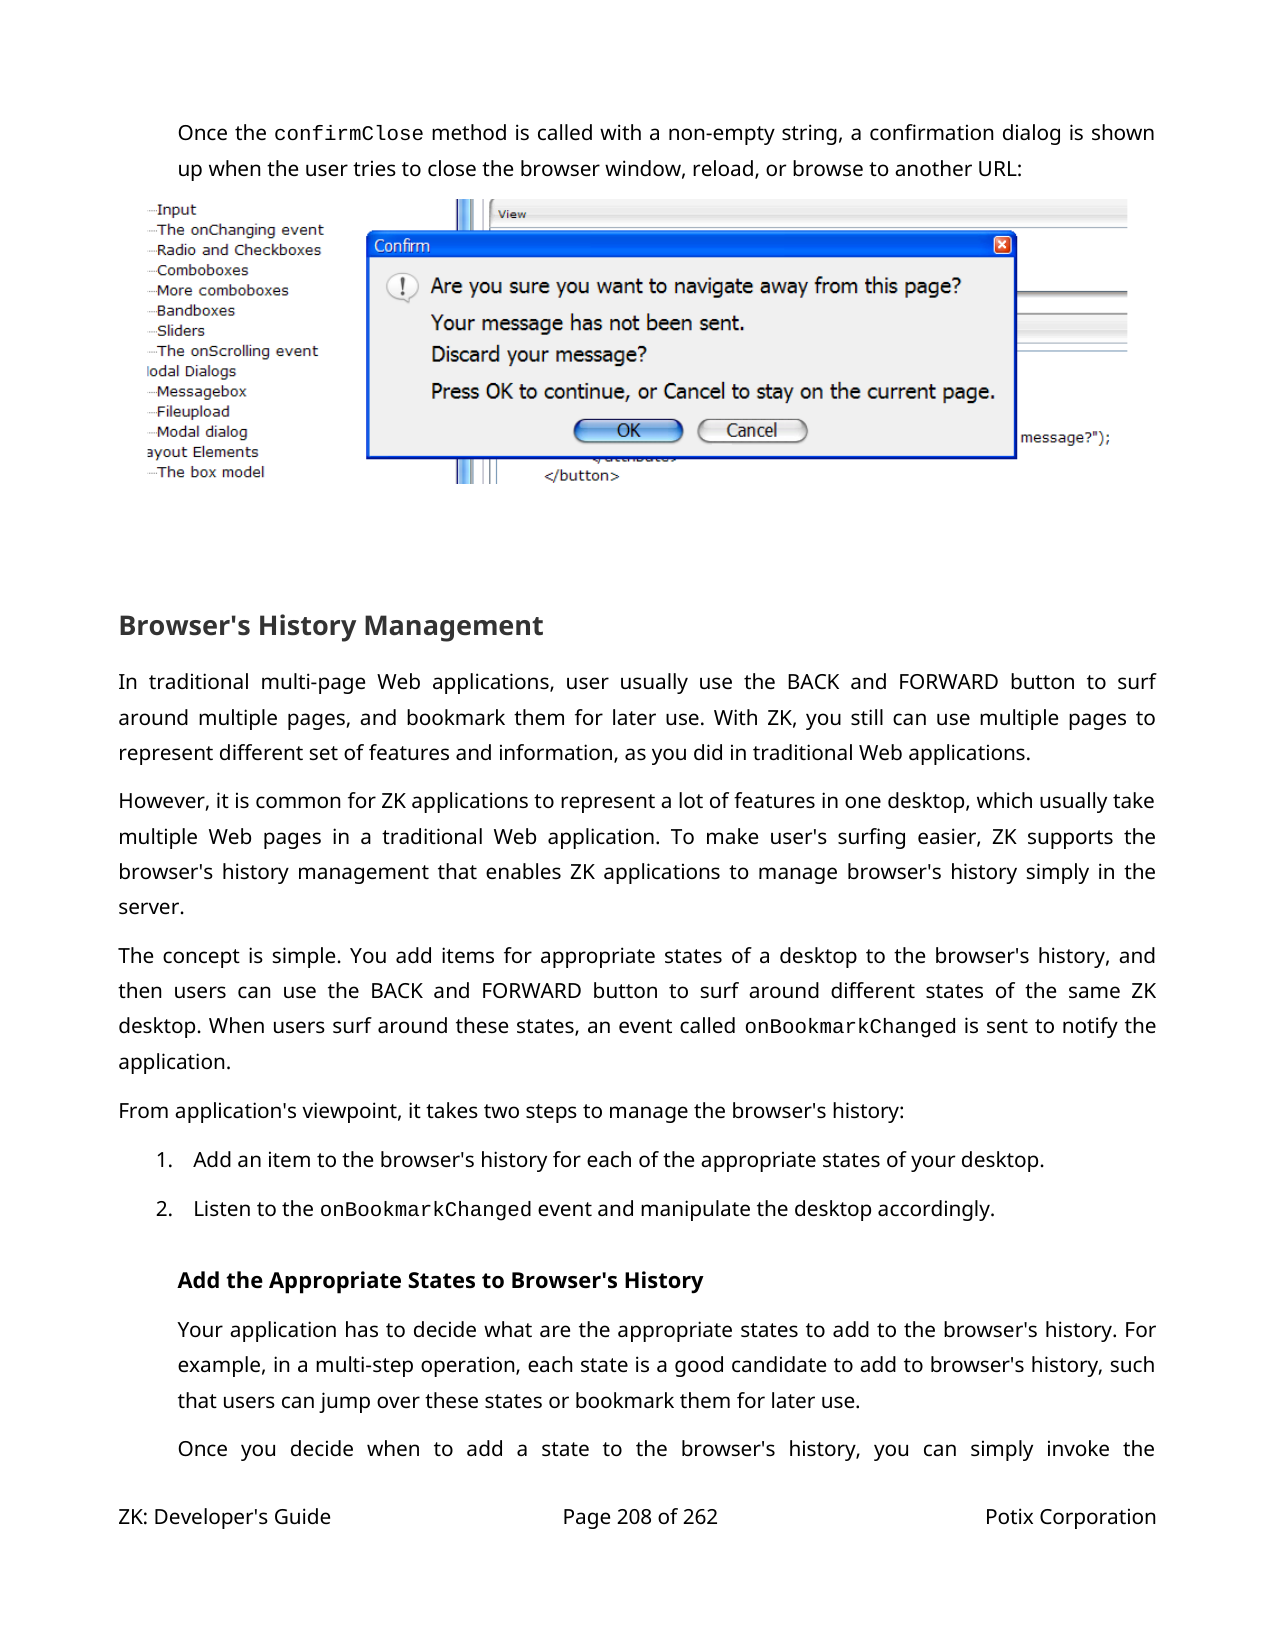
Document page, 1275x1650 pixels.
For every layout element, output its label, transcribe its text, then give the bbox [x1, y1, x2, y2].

text Your application has to decide what are the appropriate states to add to the browser's history. For example, in a multi-step operation, each state is a good candidate to add to browser's history, such that users can jump over these states or bookmark them for later use. [177, 1315, 1157, 1414]
text From application's viewpoint, it takes two steps to manage the browser's history: [118, 1096, 1157, 1124]
text In traditional multi-page Web applications, user usually use the BACK and FORWARD button to surf around multiple pages, and bookmark them for later use. With ZK, you still can use multiple pages to represent different set of features and information, as you did in traditional Web applications. [118, 667, 1157, 766]
list Listen to the onBookmarkChanged event and manipulate the desktop accordingly. [156, 1194, 1157, 1222]
text The concept is simple. You add items for appropriate states of a desktop to the browser's history, and then users can use the BACK and FORWARD button to surf around different states of the same ZK desktop. When users surf around these states, an event called onBookmarkChanged is sent to notify the application. [118, 941, 1157, 1075]
list Add an item to the browser's history for each of the appropriate states of your desktop. [156, 1145, 1157, 1173]
text Once you decide when to add a state to the browser's history, you can simply invoke the [177, 1434, 1157, 1463]
text However, it is common for ZK applications to represent a lot of features in one desktop, which usually take multiple Web pages in a traditional Web application. To make user's surfing easier, ZK supports the browser's history management that enables ZK applications to manage browser's history simply in the server. [118, 787, 1157, 921]
picture [147, 199, 1128, 484]
subtitle Browser's History Management [118, 607, 1157, 644]
subtitle Add the Appropriate States to Browser's History [177, 1265, 1157, 1295]
text Once the confirmClose method is called with a non-empty string, a confirmation dialog is shown up when the user tries to close the browser window, reload, or browse to another URL: [177, 118, 1157, 182]
